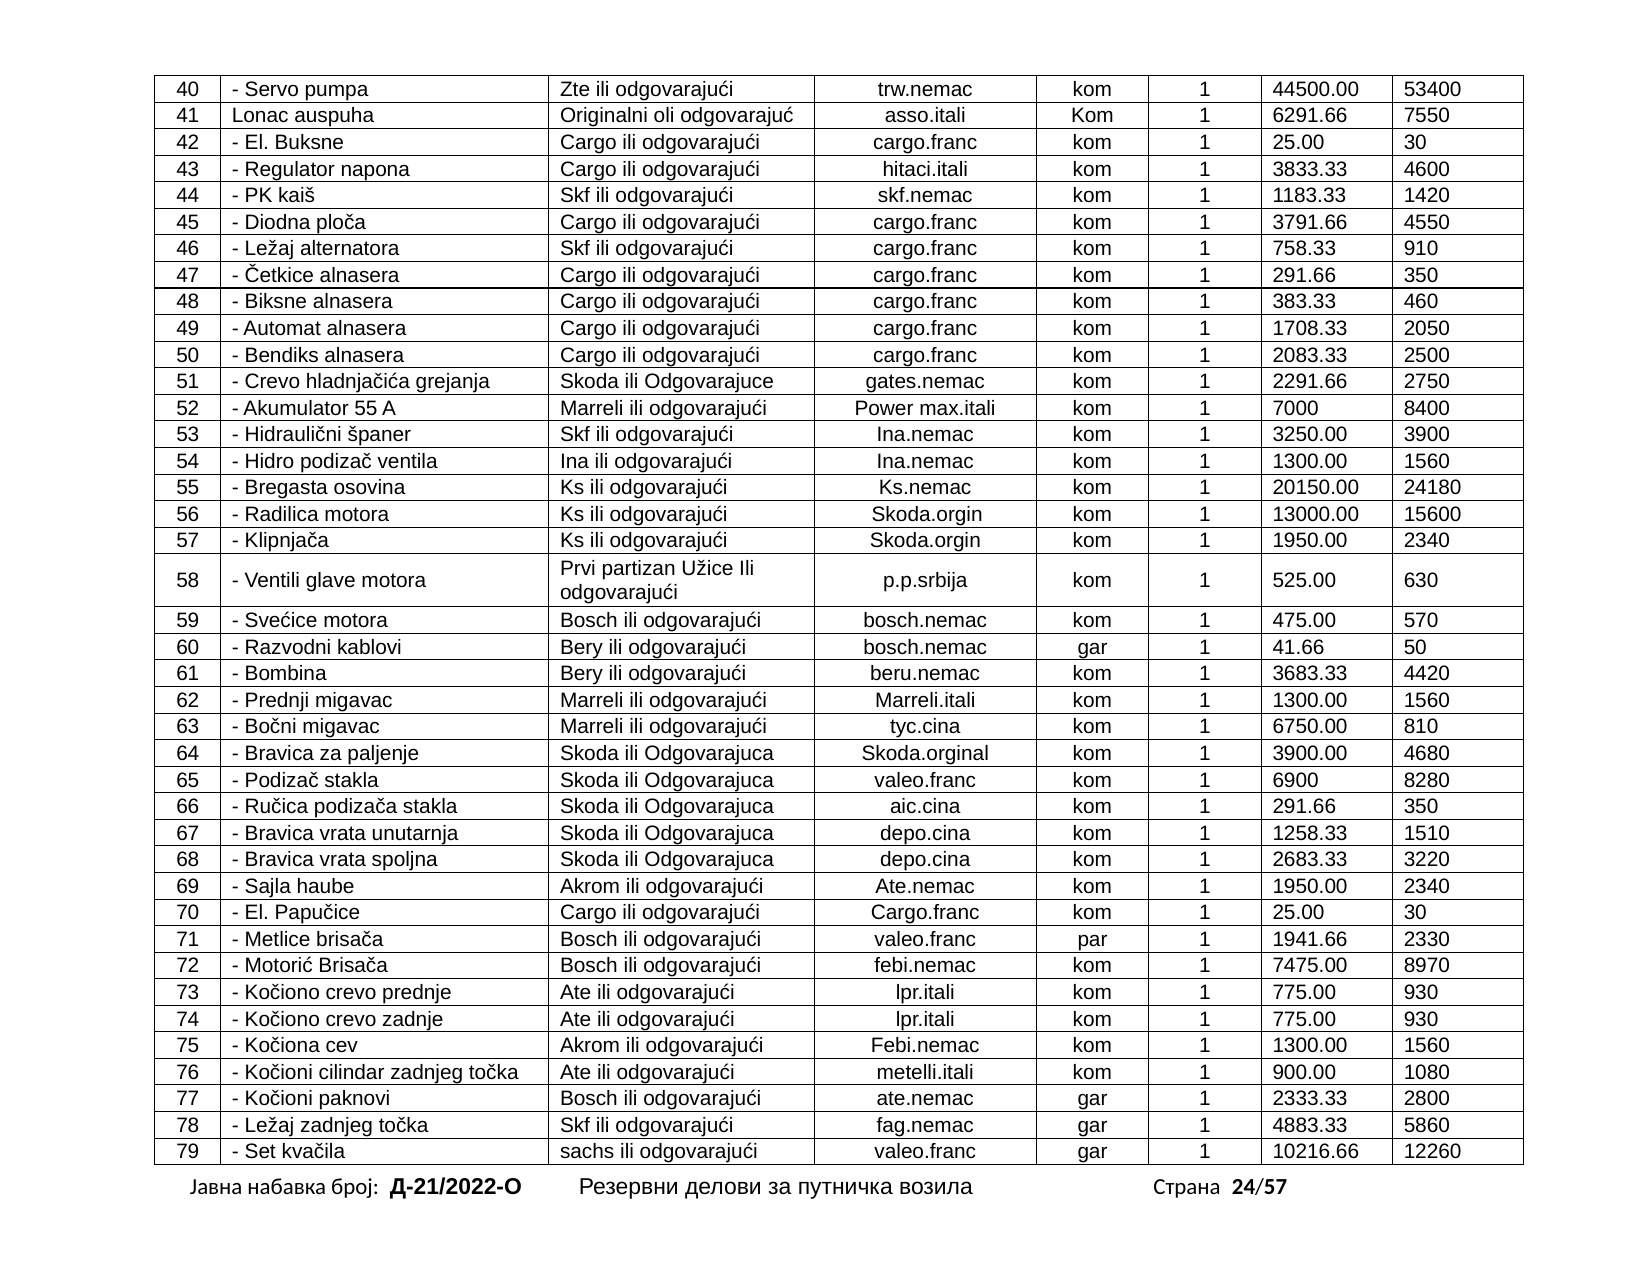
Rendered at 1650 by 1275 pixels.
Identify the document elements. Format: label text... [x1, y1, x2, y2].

table_cell 65 [155, 767, 220, 792]
table_cell 10216.66 [1262, 1139, 1392, 1164]
table_cell 1560 [1393, 1032, 1523, 1058]
table_cell 24180 [1393, 475, 1523, 500]
table_cell 1 [1149, 76, 1261, 102]
table_cell 1510 [1393, 820, 1523, 845]
table_cell gar [1037, 1139, 1148, 1164]
table_cell kom [1037, 687, 1148, 712]
table_cell Bosch ili odgovarajući [549, 1085, 814, 1111]
table_cell 45 [155, 209, 220, 234]
table_cell metelli.itali [815, 1059, 1036, 1084]
table_cell 525.00 [1262, 554, 1392, 606]
table_cell Cargo ili odgovarajući [549, 342, 814, 367]
table_cell 6291.66 [1262, 103, 1392, 128]
table_cell kom [1037, 448, 1148, 473]
table_cell 810 [1393, 714, 1523, 739]
table_cell - Kočioni paknovi [221, 1085, 548, 1111]
table_cell gar [1037, 1085, 1148, 1111]
table_cell Ate ili odgovarajući [549, 979, 814, 1005]
table_cell 1300.00 [1262, 1032, 1392, 1058]
table_cell Power max.itali [815, 395, 1036, 420]
table_cell 59 [155, 607, 220, 633]
table_cell 54 [155, 448, 220, 473]
table_cell 52 [155, 395, 220, 420]
table_cell 1560 [1393, 687, 1523, 712]
table_cell 58 [155, 554, 220, 606]
table_cell 1 [1149, 209, 1261, 234]
table_cell kom [1037, 156, 1148, 181]
table_cell - Kočiono crevo prednje [221, 979, 548, 1005]
table_cell Akrom ili odgovarajući [549, 873, 814, 898]
table_cell valeo.franc [815, 767, 1036, 792]
table_cell valeo.franc [815, 1139, 1036, 1164]
table_cell 67 [155, 820, 220, 845]
table_cell kom [1037, 501, 1148, 527]
table_cell Cargo ili odgovarajući [549, 315, 814, 341]
table_cell - Set kvačila [221, 1139, 548, 1164]
table_cell 2330 [1393, 926, 1523, 952]
table_cell - Prednji migavac [221, 687, 548, 712]
table_cell 1 [1149, 953, 1261, 978]
table_cell 4883.33 [1262, 1112, 1392, 1137]
table_cell aic.cina [815, 793, 1036, 819]
table_cell Kom [1037, 103, 1148, 128]
table_cell - Bravica vrata unutarnja [221, 820, 548, 845]
table_cell - Bombina [221, 660, 548, 686]
table_cell kom [1037, 421, 1148, 447]
table_cell - Ventili glave motora [221, 554, 548, 606]
table_cell kom [1037, 368, 1148, 394]
table_cell 1 [1149, 979, 1261, 1005]
table_cell 61 [155, 660, 220, 686]
table_cell Skoda.orginal [815, 740, 1036, 766]
table_cell lpr.itali [815, 979, 1036, 1005]
table_cell 3683.33 [1262, 660, 1392, 686]
table_cell - Kočiona cev [221, 1032, 548, 1058]
table_cell 2333.33 [1262, 1085, 1392, 1111]
table_cell - Podizač stakla [221, 767, 548, 792]
table_cell 1 [1149, 660, 1261, 686]
table_cell - Akumulator 55 A [221, 395, 548, 420]
table_cell 1950.00 [1262, 873, 1392, 898]
table_cell gar [1037, 1112, 1148, 1137]
table_cell 1300.00 [1262, 448, 1392, 473]
table_cell 1 [1149, 714, 1261, 739]
table_cell Ina.nemac [815, 448, 1036, 473]
table_cell - Ležaj alternatora [221, 235, 548, 261]
table_cell kom [1037, 1006, 1148, 1031]
table_cell Marreli ili odgovarajući [549, 395, 814, 420]
table_cell Prvi partizan Užice Ili odgovarajući [549, 554, 814, 606]
table_cell Bosch ili odgovarajući [549, 953, 814, 978]
table_cell 57 [155, 528, 220, 553]
table_cell Bosch ili odgovarajući [549, 926, 814, 952]
table_cell Ate ili odgovarajući [549, 1006, 814, 1031]
table_cell fag.nemac [815, 1112, 1036, 1137]
table_cell bosch.nemac [815, 607, 1036, 633]
table_cell 1 [1149, 182, 1261, 208]
table_cell 1 [1149, 1085, 1261, 1111]
table_cell 8400 [1393, 395, 1523, 420]
table_cell 75 [155, 1032, 220, 1058]
table_cell bosch.nemac [815, 634, 1036, 659]
table_cell Bery ili odgovarajući [549, 634, 814, 659]
table_cell 44500.00 [1262, 76, 1392, 102]
table_cell kom [1037, 900, 1148, 925]
table_cell 2800 [1393, 1085, 1523, 1111]
table_cell 3791.66 [1262, 209, 1392, 234]
table_cell kom [1037, 342, 1148, 367]
table_cell Skoda.orgin [815, 528, 1036, 553]
table_cell hitaci.itali [815, 156, 1036, 181]
table_cell 2291.66 [1262, 368, 1392, 394]
table_cell 1 [1149, 767, 1261, 792]
table_cell 46 [155, 235, 220, 261]
table_cell 73 [155, 979, 220, 1005]
table_cell 1 [1149, 156, 1261, 181]
table_cell 79 [155, 1139, 220, 1164]
table_cell 1 [1149, 421, 1261, 447]
table_cell 62 [155, 687, 220, 712]
table_cell 15600 [1393, 501, 1523, 527]
table_cell kom [1037, 76, 1148, 102]
table_cell 350 [1393, 262, 1523, 287]
table_cell kom [1037, 953, 1148, 978]
table_cell 43 [155, 156, 220, 181]
table_cell 74 [155, 1006, 220, 1031]
table_cell kom [1037, 1032, 1148, 1058]
table_cell 1 [1149, 342, 1261, 367]
table_cell 1 [1149, 235, 1261, 261]
table_cell 25.00 [1262, 900, 1392, 925]
table_cell 4550 [1393, 209, 1523, 234]
table_cell Marreli.itali [815, 687, 1036, 712]
table_cell 1 [1149, 448, 1261, 473]
table_cell 758.33 [1262, 235, 1392, 261]
table_cell - Razvodni kablovi [221, 634, 548, 659]
table_cell Cargo ili odgovarajući [549, 289, 814, 314]
table_cell - Četkice alnasera [221, 262, 548, 287]
table_cell 49 [155, 315, 220, 341]
table_cell 1258.33 [1262, 820, 1392, 845]
table_cell 53400 [1393, 76, 1523, 102]
table_cell 1 [1149, 554, 1261, 606]
table_cell 8970 [1393, 953, 1523, 978]
table_cell 40 [155, 76, 220, 102]
table_cell kom [1037, 607, 1148, 633]
table_cell beru.nemac [815, 660, 1036, 686]
table_cell Skf ili odgovarajući [549, 235, 814, 261]
table_cell 1183.33 [1262, 182, 1392, 208]
table_cell 1 [1149, 926, 1261, 952]
table_cell kom [1037, 793, 1148, 819]
table_cell - Biksne alnasera [221, 289, 548, 314]
table_cell - Hidro podizač ventila [221, 448, 548, 473]
table_cell - Diodna ploča [221, 209, 548, 234]
table_cell 1 [1149, 634, 1261, 659]
table_cell 78 [155, 1112, 220, 1137]
table_cell 47 [155, 262, 220, 287]
table_cell 383.33 [1262, 289, 1392, 314]
table_cell 30 [1393, 900, 1523, 925]
table_cell Cargo.franc [815, 900, 1036, 925]
table_cell Ate ili odgovarajući [549, 1059, 814, 1084]
table_cell - Bravica vrata spoljna [221, 846, 548, 872]
table_cell 1300.00 [1262, 687, 1392, 712]
table_cell 76 [155, 1059, 220, 1084]
table_cell 50 [1393, 634, 1523, 659]
table_cell - Radilica motora [221, 501, 548, 527]
table_cell Cargo ili odgovarajući [549, 156, 814, 181]
table_cell Lonac auspuha [221, 103, 548, 128]
table_cell 41 [155, 103, 220, 128]
table_cell 775.00 [1262, 1006, 1392, 1031]
table_cell 1560 [1393, 448, 1523, 473]
table_cell 64 [155, 740, 220, 766]
table_cell - Ručica podizača stakla [221, 793, 548, 819]
table_cell Skf ili odgovarajući [549, 1112, 814, 1137]
table_cell Skf ili odgovarajući [549, 182, 814, 208]
table_cell Skoda ili Odgovarajuca [549, 820, 814, 845]
table_cell 1080 [1393, 1059, 1523, 1084]
table_cell kom [1037, 289, 1148, 314]
table_cell - Metlice brisača [221, 926, 548, 952]
table_cell par [1037, 926, 1148, 952]
table_cell Skoda ili Odgovarajuce [549, 368, 814, 394]
table_cell 1 [1149, 103, 1261, 128]
table_cell kom [1037, 714, 1148, 739]
table_cell 910 [1393, 235, 1523, 261]
table_cell 77 [155, 1085, 220, 1111]
table_cell 2340 [1393, 528, 1523, 553]
table_cell Ina.nemac [815, 421, 1036, 447]
table_cell 1 [1149, 1112, 1261, 1137]
table_cell 4600 [1393, 156, 1523, 181]
table_cell 20150.00 [1262, 475, 1392, 500]
table_cell Marreli ili odgovarajući [549, 714, 814, 739]
table_cell - El. Buksne [221, 129, 548, 155]
table_cell 1 [1149, 395, 1261, 420]
table_cell kom [1037, 979, 1148, 1005]
table_cell kom [1037, 660, 1148, 686]
table_cell 2683.33 [1262, 846, 1392, 872]
table_cell - Bregasta osovina [221, 475, 548, 500]
table_cell 42 [155, 129, 220, 155]
table_cell - Motorić Brisača [221, 953, 548, 978]
table_cell 66 [155, 793, 220, 819]
table_cell 930 [1393, 979, 1523, 1005]
table_cell kom [1037, 767, 1148, 792]
table_cell - Svećice motora [221, 607, 548, 633]
table_cell depo.cina [815, 820, 1036, 845]
table_cell kom [1037, 528, 1148, 553]
table_cell valeo.franc [815, 926, 1036, 952]
table_cell 4680 [1393, 740, 1523, 766]
table_cell Skf ili odgovarajući [549, 421, 814, 447]
table_cell 2340 [1393, 873, 1523, 898]
table_cell 1 [1149, 315, 1261, 341]
table_cell 900.00 [1262, 1059, 1392, 1084]
table_cell 7475.00 [1262, 953, 1392, 978]
table_cell 53 [155, 421, 220, 447]
table_cell Akrom ili odgovarajući [549, 1032, 814, 1058]
table_cell - Kočioni cilindar zadnjeg točka [221, 1059, 548, 1084]
table_cell trw.nemac [815, 76, 1036, 102]
table_cell kom [1037, 262, 1148, 287]
table_cell Skoda.orgin [815, 501, 1036, 527]
table_cell 630 [1393, 554, 1523, 606]
table_cell 72 [155, 953, 220, 978]
table_cell 68 [155, 846, 220, 872]
table_cell Ks ili odgovarajući [549, 475, 814, 500]
table_cell 25.00 [1262, 129, 1392, 155]
table_cell 1 [1149, 528, 1261, 553]
table_cell - Bravica za paljenje [221, 740, 548, 766]
table_cell 8280 [1393, 767, 1523, 792]
table_cell 70 [155, 900, 220, 925]
table_cell gates.nemac [815, 368, 1036, 394]
table_cell Ate.nemac [815, 873, 1036, 898]
table_cell kom [1037, 475, 1148, 500]
table_cell asso.itali [815, 103, 1036, 128]
table_cell 460 [1393, 289, 1523, 314]
table_cell 1 [1149, 607, 1261, 633]
table_cell cargo.franc [815, 315, 1036, 341]
table_cell skf.nemac [815, 182, 1036, 208]
table_cell - Kočiono crevo zadnje [221, 1006, 548, 1031]
table_cell Cargo ili odgovarajući [549, 129, 814, 155]
table_cell 1 [1149, 501, 1261, 527]
table_cell - Sajla haube [221, 873, 548, 898]
table_cell cargo.franc [815, 129, 1036, 155]
table_cell febi.nemac [815, 953, 1036, 978]
table_cell 56 [155, 501, 220, 527]
table_cell 1 [1149, 687, 1261, 712]
table_cell 1 [1149, 475, 1261, 500]
table_cell Cargo ili odgovarajući [549, 262, 814, 287]
table_cell 2083.33 [1262, 342, 1392, 367]
table_cell 291.66 [1262, 262, 1392, 287]
table_cell Cargo ili odgovarajući [549, 900, 814, 925]
table_cell 1 [1149, 740, 1261, 766]
table_cell 1 [1149, 1139, 1261, 1164]
table_cell 1 [1149, 846, 1261, 872]
table_cell 350 [1393, 793, 1523, 819]
table_cell - Ležaj zadnjeg točka [221, 1112, 548, 1137]
table_cell 775.00 [1262, 979, 1392, 1005]
table_cell - Crevo hladnjačića grejanja [221, 368, 548, 394]
table_cell kom [1037, 209, 1148, 234]
table_cell Ks ili odgovarajući [549, 528, 814, 553]
table_cell 51 [155, 368, 220, 394]
table_cell 1708.33 [1262, 315, 1392, 341]
table_cell - Bočni migavac [221, 714, 548, 739]
table_cell 6750.00 [1262, 714, 1392, 739]
table_cell 12260 [1393, 1139, 1523, 1164]
table_cell 1 [1149, 900, 1261, 925]
table_cell Skoda ili Odgovarajuca [549, 767, 814, 792]
table_cell - Regulator napona [221, 156, 548, 181]
table_cell 1 [1149, 262, 1261, 287]
table_cell 63 [155, 714, 220, 739]
table_cell gar [1037, 634, 1148, 659]
table_cell Originalni oli odgovarajuć [549, 103, 814, 128]
table_cell 4420 [1393, 660, 1523, 686]
table_cell Ina ili odgovarajući [549, 448, 814, 473]
table_cell 1 [1149, 1032, 1261, 1058]
table_cell 1 [1149, 1059, 1261, 1084]
table_cell 69 [155, 873, 220, 898]
table_cell Zte ili odgovarajući [549, 76, 814, 102]
table_cell 3220 [1393, 846, 1523, 872]
table_cell Bosch ili odgovarajući [549, 607, 814, 633]
table_cell 7550 [1393, 103, 1523, 128]
table_cell 475.00 [1262, 607, 1392, 633]
table_cell 30 [1393, 129, 1523, 155]
table_cell - Hidraulični španer [221, 421, 548, 447]
table_cell - Bendiks alnasera [221, 342, 548, 367]
table_cell Skoda ili Odgovarajuca [549, 793, 814, 819]
table_cell 1 [1149, 289, 1261, 314]
table_cell 2050 [1393, 315, 1523, 341]
table_cell 3250.00 [1262, 421, 1392, 447]
table_cell 291.66 [1262, 793, 1392, 819]
table_cell Ks ili odgovarajući [549, 501, 814, 527]
table_cell 1950.00 [1262, 528, 1392, 553]
table_cell 44 [155, 182, 220, 208]
table_cell kom [1037, 873, 1148, 898]
table_cell kom [1037, 235, 1148, 261]
table_cell 6900 [1262, 767, 1392, 792]
table_cell kom [1037, 554, 1148, 606]
table_cell 71 [155, 926, 220, 952]
table_cell 2500 [1393, 342, 1523, 367]
table_cell sachs ili odgovarajući [549, 1139, 814, 1164]
table_cell cargo.franc [815, 209, 1036, 234]
table_cell 55 [155, 475, 220, 500]
table_cell 930 [1393, 1006, 1523, 1031]
table_cell kom [1037, 1059, 1148, 1084]
table_cell cargo.franc [815, 262, 1036, 287]
table_cell 1 [1149, 873, 1261, 898]
table_cell - Klipnjača [221, 528, 548, 553]
table_cell ate.nemac [815, 1085, 1036, 1111]
table_cell kom [1037, 740, 1148, 766]
table_cell 3833.33 [1262, 156, 1392, 181]
table_cell 13000.00 [1262, 501, 1392, 527]
table_cell Ks.nemac [815, 475, 1036, 500]
table_cell 41.66 [1262, 634, 1392, 659]
table_cell 1 [1149, 1006, 1261, 1031]
table_cell - Servo pumpa [221, 76, 548, 102]
table_cell lpr.itali [815, 1006, 1036, 1031]
table_cell tyc.cina [815, 714, 1036, 739]
table_cell - El. Papučice [221, 900, 548, 925]
table_cell 1 [1149, 793, 1261, 819]
table_cell depo.cina [815, 846, 1036, 872]
table_cell cargo.franc [815, 289, 1036, 314]
table_cell cargo.franc [815, 342, 1036, 367]
table_cell Skoda ili Odgovarajuca [549, 740, 814, 766]
table_cell 48 [155, 289, 220, 314]
table_cell 1420 [1393, 182, 1523, 208]
table_cell Febi.nemac [815, 1032, 1036, 1058]
table_cell p.p.srbija [815, 554, 1036, 606]
table_cell 570 [1393, 607, 1523, 633]
table_cell Cargo ili odgovarajući [549, 209, 814, 234]
table_cell - Automat alnasera [221, 315, 548, 341]
table_cell 3900 [1393, 421, 1523, 447]
table_cell kom [1037, 820, 1148, 845]
table_cell cargo.franc [815, 235, 1036, 261]
table_cell kom [1037, 315, 1148, 341]
table_cell 1 [1149, 368, 1261, 394]
table_cell 1 [1149, 820, 1261, 845]
table_cell 1 [1149, 129, 1261, 155]
table_cell 1941.66 [1262, 926, 1392, 952]
table_cell 60 [155, 634, 220, 659]
table_cell kom [1037, 395, 1148, 420]
table_cell Marreli ili odgovarajući [549, 687, 814, 712]
table_cell 5860 [1393, 1112, 1523, 1137]
table_cell kom [1037, 182, 1148, 208]
table_cell 2750 [1393, 368, 1523, 394]
table_cell kom [1037, 129, 1148, 155]
table_cell Skoda ili Odgovarajuca [549, 846, 814, 872]
table_cell Bery ili odgovarajući [549, 660, 814, 686]
table_cell kom [1037, 846, 1148, 872]
table_cell 7000 [1262, 395, 1392, 420]
table_cell 3900.00 [1262, 740, 1392, 766]
table_cell - PK kaiš [221, 182, 548, 208]
table_cell 50 [155, 342, 220, 367]
